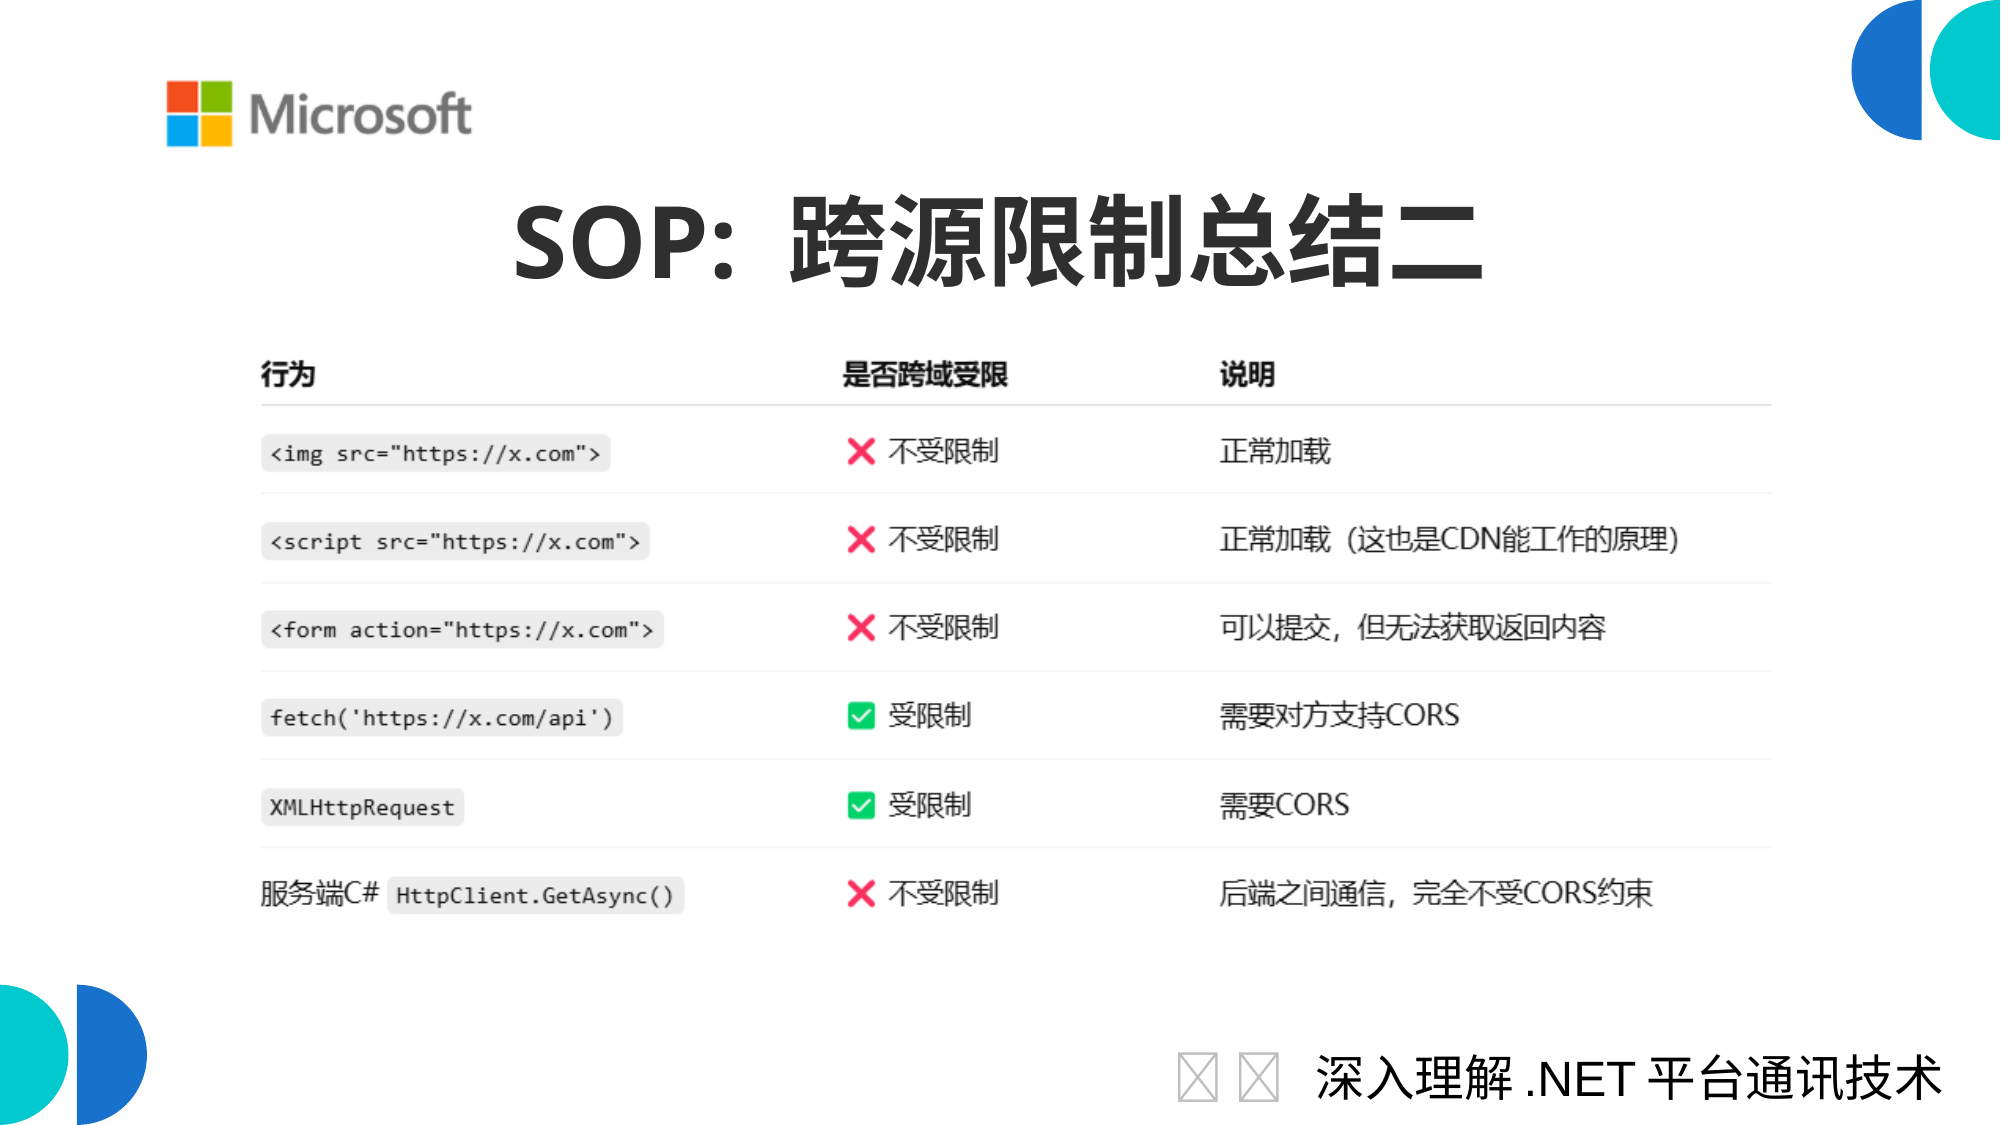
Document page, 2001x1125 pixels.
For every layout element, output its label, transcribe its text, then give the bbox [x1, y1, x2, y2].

picture [85, 41, 552, 189]
title SOP: 跨源限制总结二 [138, 145, 1862, 332]
picture [224, 340, 1814, 979]
subtitle 🚀 🚀 深入理解.NET平台通讯技术 [1173, 1046, 1952, 1107]
